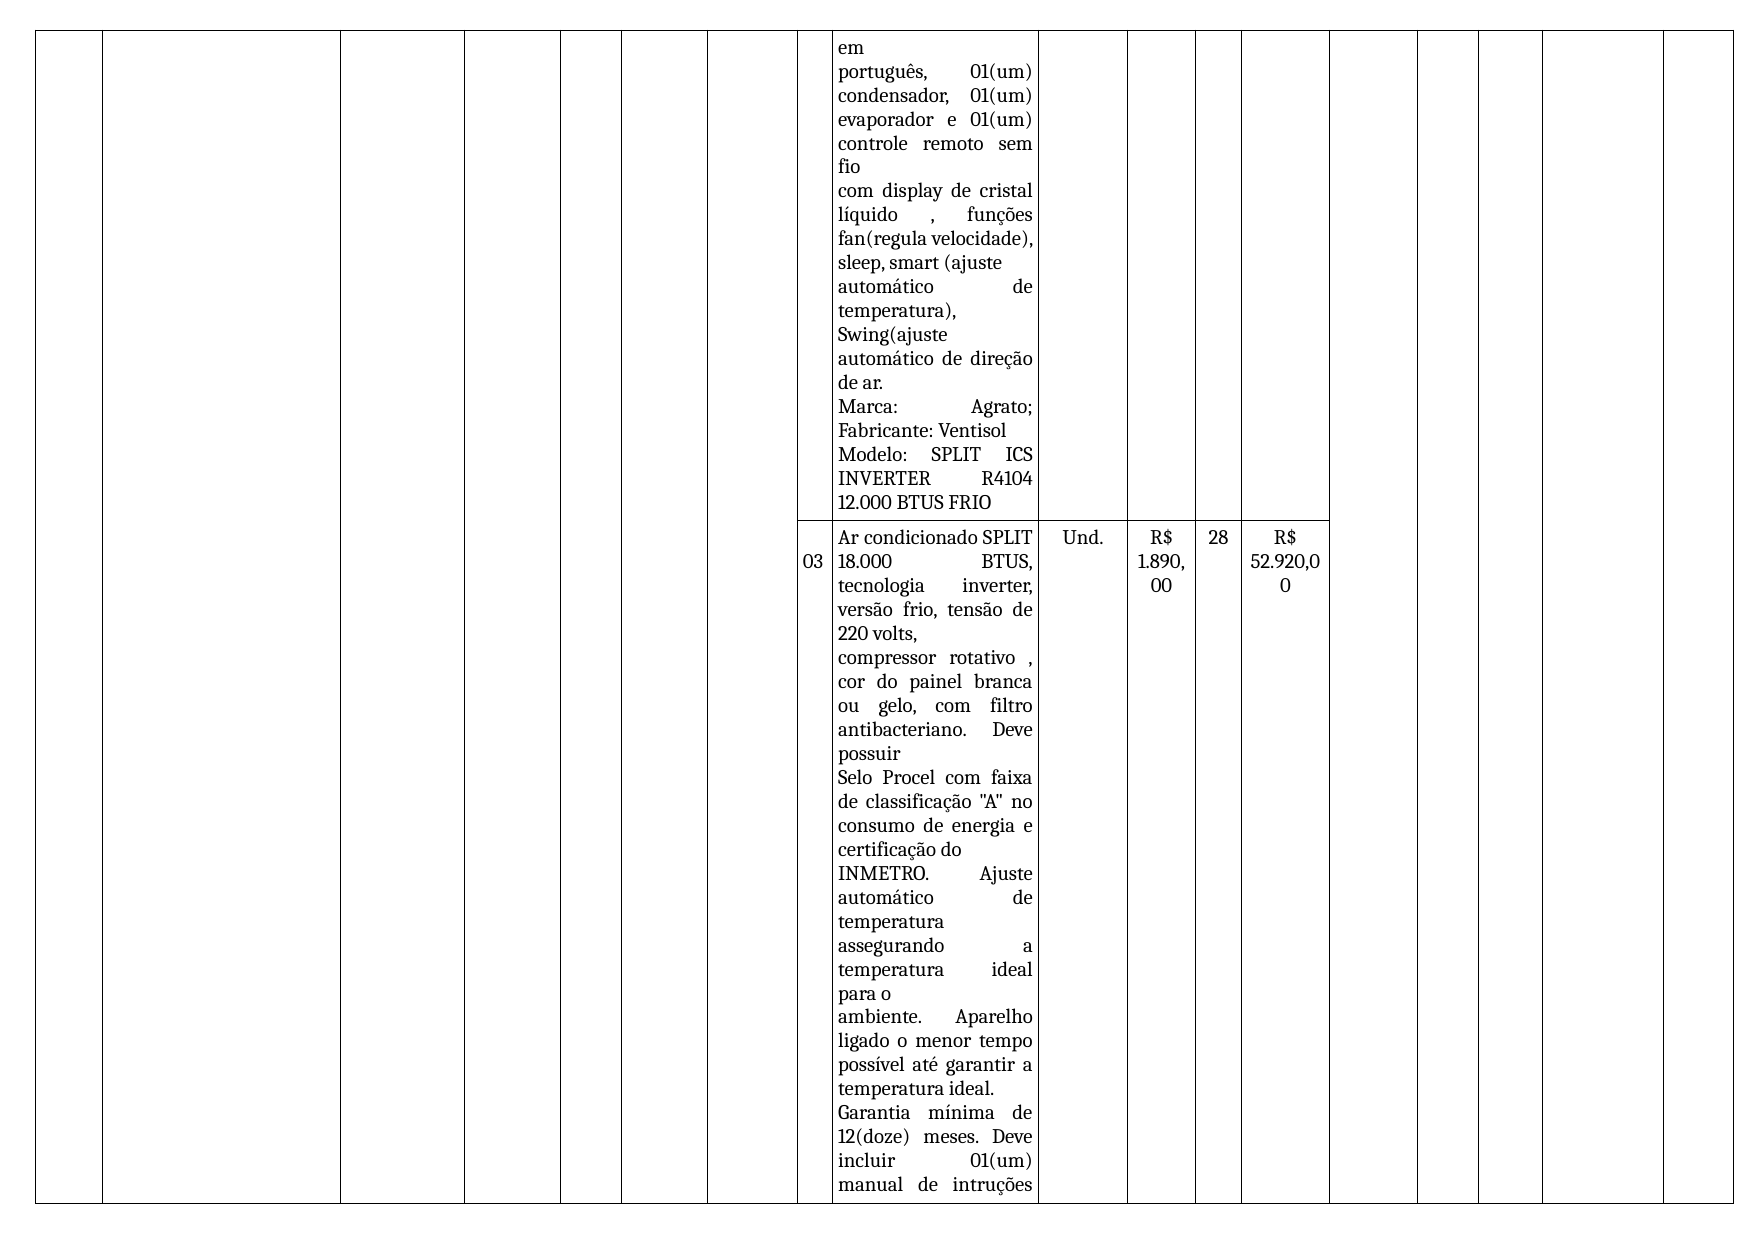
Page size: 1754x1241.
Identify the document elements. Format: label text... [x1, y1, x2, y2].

table_cell [1039, 31, 1127, 520]
table_cell [1128, 31, 1195, 520]
table_cell Und. [1039, 521, 1127, 1203]
table_cell R$ 52.920,00 [1242, 521, 1329, 1203]
table_cell [465, 31, 560, 1203]
table_cell Ar condicionado SPLIT 18.000 BTUS, tecnologia inverter, versão frio, tensão de 220 volts, compressor rotativo , cor do painel branca ou gelo, com filtro antibacteriano. Deve possuir Selo Procel com faixa de classificação "A" no consumo de energia e certificação do INMETRO. Ajuste automático de temperatura assegurando a temperatura ideal para o ambiente. Aparelho ligado o menor tempo possível até garantir a temperatura ideal. Garantia mínima de 12(doze) meses. Deve incluir 01(um) manual de intruções [833, 521, 1038, 1203]
table_cell [1196, 31, 1241, 520]
table_cell [708, 31, 797, 1203]
table_cell [103, 31, 340, 1203]
table_cell [1479, 31, 1542, 1203]
table_cell 03 [798, 521, 832, 1203]
table_cell [1664, 31, 1733, 1203]
table_cell [1543, 31, 1663, 1203]
table_cell [622, 31, 707, 1203]
table_cell [1242, 31, 1329, 520]
table_cell R$ 1.890,00 [1128, 521, 1195, 1203]
table_cell [36, 31, 102, 1203]
table_cell [1418, 31, 1478, 1203]
table_cell [798, 31, 832, 520]
table_cell [341, 31, 464, 1203]
table_cell [1330, 31, 1417, 1203]
table_cell em português, 01(um) condensador, 01(um) evaporador e 01(um) controle remoto sem fio com display de cristal líquido , funções fan(regula velocidade), sleep, smart (ajuste automático de temperatura), Swing(ajuste automático de direção de ar. Marca: Agrato; Fabricante: Ventisol Modelo: SPLIT ICS INVERTER R4104 12.000 BTUS FRIO [833, 31, 1038, 520]
table_cell [561, 31, 621, 1203]
table_cell 28 [1196, 521, 1241, 1203]
